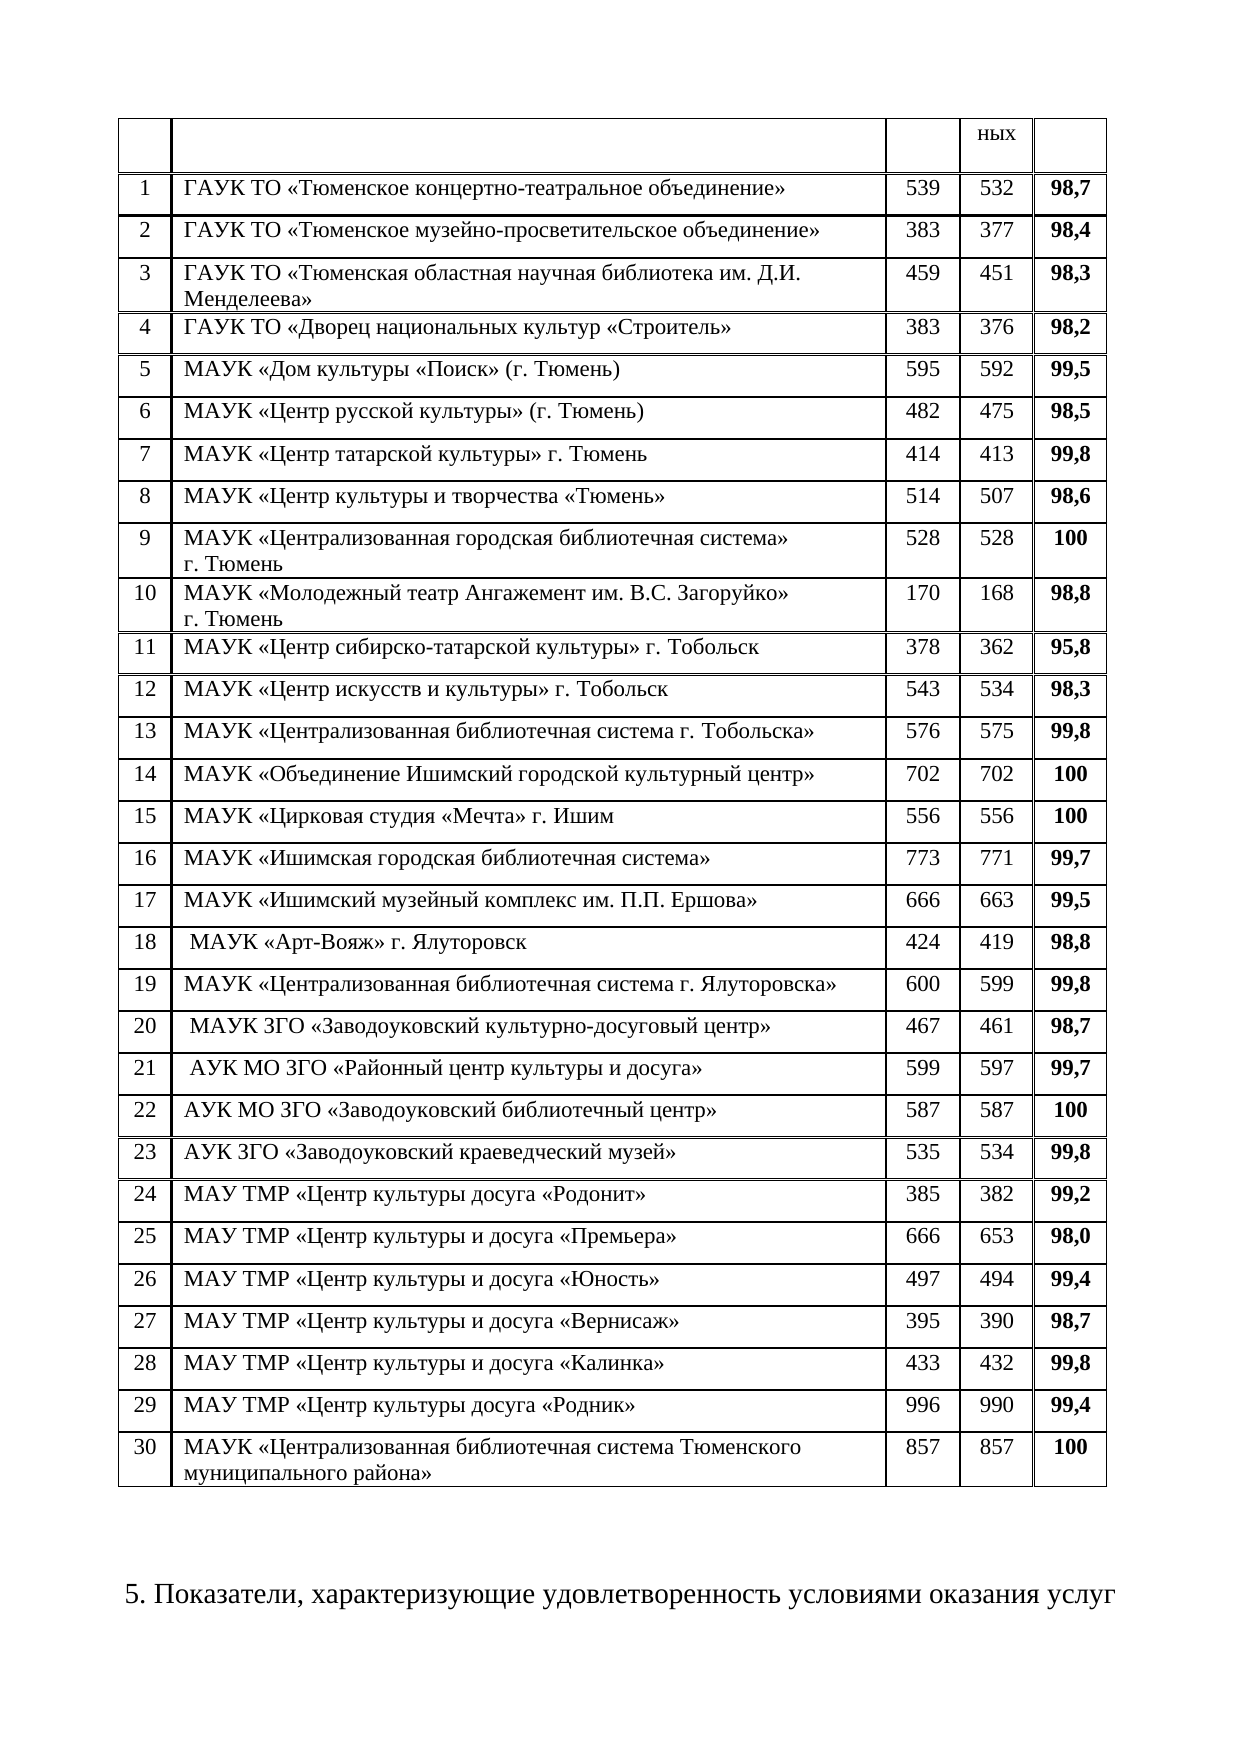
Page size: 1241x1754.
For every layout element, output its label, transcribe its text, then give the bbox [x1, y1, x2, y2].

table_cell 28 [119, 1349, 170, 1389]
table_cell 771 [961, 844, 1032, 884]
table_cell 6 [119, 398, 170, 438]
table_cell 12 [119, 676, 170, 716]
table_cell 95,8 [1035, 634, 1106, 673]
table_cell 424 [887, 928, 959, 968]
table_cell 98,4 [1035, 217, 1106, 257]
table_cell МАУК «Цирковая студия «Мечта» г. Ишим [173, 802, 885, 842]
table_cell 475 [961, 398, 1032, 438]
table_cell МАУК «Центр культуры и творчества «Тюмень» [173, 482, 885, 522]
table_cell 461 [961, 1012, 1032, 1052]
table_cell 17 [119, 886, 170, 926]
table_cell МАУК «Центр искусств и культуры» г. Тобольск [173, 676, 885, 716]
table_cell 413 [961, 440, 1032, 480]
table_cell 587 [961, 1096, 1032, 1136]
table_cell 378 [887, 634, 959, 673]
table_cell 99,8 [1035, 440, 1106, 480]
table_cell 100 [1035, 1096, 1106, 1136]
table_cell 100 [1035, 1433, 1106, 1486]
table_cell МАУК ЗГО «Заводоуковский культурно-досуговый центр» [173, 1012, 885, 1052]
text 5. Показатели, характеризующие удовлетворенность условиями оказания услуг [118, 1576, 1122, 1610]
table_cell 497 [887, 1265, 959, 1305]
table_cell 98,6 [1035, 482, 1106, 522]
table_cell МАУК «Объединение Ишимский городской культурный центр» [173, 760, 885, 800]
table_cell 702 [887, 760, 959, 800]
table_cell АУК МО ЗГО «Районный центр культуры и досуга» [173, 1054, 885, 1094]
table_cell МАУК «Центр татарской культуры» г. Тюмень [173, 440, 885, 480]
table_cell МАУ ТМР «Центр культуры досуга «Родник» [173, 1391, 885, 1431]
table_cell МАУК «Центр русской культуры» (г. Тюмень) [173, 398, 885, 438]
table_cell АУК МО ЗГО «Заводоуковский библиотечный центр» [173, 1096, 885, 1136]
table_cell 576 [887, 718, 959, 758]
table_cell МАУК «Молодежный театр Ангажемент им. В.С. Загоруйко» г. Тюмень [173, 579, 885, 631]
table_cell 26 [119, 1265, 170, 1305]
table_header [173, 119, 885, 172]
table_cell 377 [961, 217, 1032, 257]
table_cell 2 [119, 217, 170, 257]
table_cell 24 [119, 1181, 170, 1221]
table_cell 451 [961, 259, 1032, 311]
table_cell 100 [1035, 760, 1106, 800]
table_cell 98,8 [1035, 579, 1106, 631]
table_cell 13 [119, 718, 170, 758]
table_cell 168 [961, 579, 1032, 631]
table_cell 25 [119, 1223, 170, 1263]
table_cell 663 [961, 886, 1032, 926]
table_cell 9 [119, 524, 170, 577]
table_cell 99,8 [1035, 1139, 1106, 1178]
table_cell 507 [961, 482, 1032, 522]
table_cell МАУК «Арт-Вояж» г. Ялуторовск [173, 928, 885, 968]
table_cell 600 [887, 970, 959, 1010]
table_cell 666 [887, 886, 959, 926]
table_cell 100 [1035, 802, 1106, 842]
table_cell ГАУК ТО «Дворец национальных культур «Строитель» [173, 314, 885, 353]
table_cell 27 [119, 1307, 170, 1347]
table_cell 99,8 [1035, 970, 1106, 1010]
table_cell 539 [887, 175, 959, 214]
table_cell 99,8 [1035, 1349, 1106, 1389]
table_header [1035, 119, 1106, 172]
table_cell МАУК «Централизованная библиотечная система г. Тобольска» [173, 718, 885, 758]
table_header [119, 119, 170, 172]
table_cell МАУК «Центр сибирско-татарской культуры» г. Тобольск [173, 634, 885, 673]
table_cell 98,0 [1035, 1223, 1106, 1263]
table_cell 535 [887, 1139, 959, 1178]
table_cell 592 [961, 356, 1032, 396]
table_cell 4 [119, 314, 170, 353]
table_cell 30 [119, 1433, 170, 1486]
table_cell 362 [961, 634, 1032, 673]
table_cell 390 [961, 1307, 1032, 1347]
table_cell 482 [887, 398, 959, 438]
table_cell 534 [961, 676, 1032, 716]
table_cell 10 [119, 579, 170, 631]
table_cell МАУ ТМР «Центр культуры и досуга «Вернисаж» [173, 1307, 885, 1347]
table_cell 595 [887, 356, 959, 396]
table_cell 376 [961, 314, 1032, 353]
table_cell 666 [887, 1223, 959, 1263]
table_cell ГАУК ТО «Тюменская областная научная библиотека им. Д.И. Менделеева» [173, 259, 885, 311]
table_cell 99,2 [1035, 1181, 1106, 1221]
table_cell 22 [119, 1096, 170, 1136]
table_cell 996 [887, 1391, 959, 1431]
table_cell 395 [887, 1307, 959, 1347]
table_cell 98,3 [1035, 259, 1106, 311]
table_cell 98,8 [1035, 928, 1106, 968]
table_cell 29 [119, 1391, 170, 1431]
table_cell 99,4 [1035, 1391, 1106, 1431]
table_cell 21 [119, 1054, 170, 1094]
table_cell 543 [887, 676, 959, 716]
table_cell 14 [119, 760, 170, 800]
table_cell 587 [887, 1096, 959, 1136]
table_cell МАУК «Централизованная библиотечная система Тюменского муниципального района» [173, 1433, 885, 1486]
table_cell 99,7 [1035, 1054, 1106, 1094]
table_cell 382 [961, 1181, 1032, 1221]
table_cell 528 [887, 524, 959, 577]
table_cell 432 [961, 1349, 1032, 1389]
table_cell ГАУК ТО «Тюменское музейно-просветительское объединение» [173, 217, 885, 257]
table_cell МАУК «Дом культуры «Поиск» (г. Тюмень) [173, 356, 885, 396]
table_cell 556 [961, 802, 1032, 842]
table_cell 99,5 [1035, 886, 1106, 926]
table_cell 575 [961, 718, 1032, 758]
table_cell 19 [119, 970, 170, 1010]
table_cell 98,7 [1035, 1012, 1106, 1052]
table_cell АУК ЗГО «Заводоуковский краеведческий музей» [173, 1139, 885, 1178]
table_cell 990 [961, 1391, 1032, 1431]
table_cell МАУ ТМР «Центр культуры досуга «Родонит» [173, 1181, 885, 1221]
table_cell 857 [961, 1433, 1032, 1486]
table_cell 702 [961, 760, 1032, 800]
table_cell МАУК «Централизованная городская библиотечная система» г. Тюмень [173, 524, 885, 577]
table_cell 18 [119, 928, 170, 968]
table_cell ГАУК ТО «Тюменское концертно-театральное объединение» [173, 175, 885, 214]
table_cell 98,2 [1035, 314, 1106, 353]
table_cell МАУК «Централизованная библиотечная система г. Ялуторовска» [173, 970, 885, 1010]
table_cell 597 [961, 1054, 1032, 1094]
table_cell 99,8 [1035, 718, 1106, 758]
table_cell 23 [119, 1139, 170, 1178]
table_cell 8 [119, 482, 170, 522]
table_cell 857 [887, 1433, 959, 1486]
table_cell 1 [119, 175, 170, 214]
table_header [887, 119, 959, 172]
table_cell 773 [887, 844, 959, 884]
table_cell 16 [119, 844, 170, 884]
table_cell 599 [961, 970, 1032, 1010]
table_cell МАУК «Ишимский музейный комплекс им. П.П. Ершова» [173, 886, 885, 926]
table_cell 534 [961, 1139, 1032, 1178]
table_cell 98,7 [1035, 175, 1106, 214]
table_cell 494 [961, 1265, 1032, 1305]
table_cell 170 [887, 579, 959, 631]
table_cell 385 [887, 1181, 959, 1221]
table_cell 11 [119, 634, 170, 673]
table_cell 20 [119, 1012, 170, 1052]
table_cell 383 [887, 314, 959, 353]
table_cell 459 [887, 259, 959, 311]
table_cell МАУ ТМР «Центр культуры и досуга «Калинка» [173, 1349, 885, 1389]
table_cell 99,7 [1035, 844, 1106, 884]
table_cell 98,7 [1035, 1307, 1106, 1347]
table_cell 100 [1035, 524, 1106, 577]
table_cell 5 [119, 356, 170, 396]
table_cell 599 [887, 1054, 959, 1094]
table_cell 653 [961, 1223, 1032, 1263]
table_cell 3 [119, 259, 170, 311]
table_cell 15 [119, 802, 170, 842]
table_cell 433 [887, 1349, 959, 1389]
table_header ных [961, 119, 1032, 172]
table_cell 528 [961, 524, 1032, 577]
table_cell МАУК «Ишимская городская библиотечная система» [173, 844, 885, 884]
table_cell 514 [887, 482, 959, 522]
table_cell МАУ ТМР «Центр культуры и досуга «Премьера» [173, 1223, 885, 1263]
table_cell 419 [961, 928, 1032, 968]
table_cell 467 [887, 1012, 959, 1052]
table_cell 99,5 [1035, 356, 1106, 396]
table_cell 99,4 [1035, 1265, 1106, 1305]
table_cell 383 [887, 217, 959, 257]
table_cell 532 [961, 175, 1032, 214]
table_cell 556 [887, 802, 959, 842]
table_cell 98,3 [1035, 676, 1106, 716]
table_cell 98,5 [1035, 398, 1106, 438]
table_cell МАУ ТМР «Центр культуры и досуга «Юность» [173, 1265, 885, 1305]
table_cell 7 [119, 440, 170, 480]
table_cell 414 [887, 440, 959, 480]
